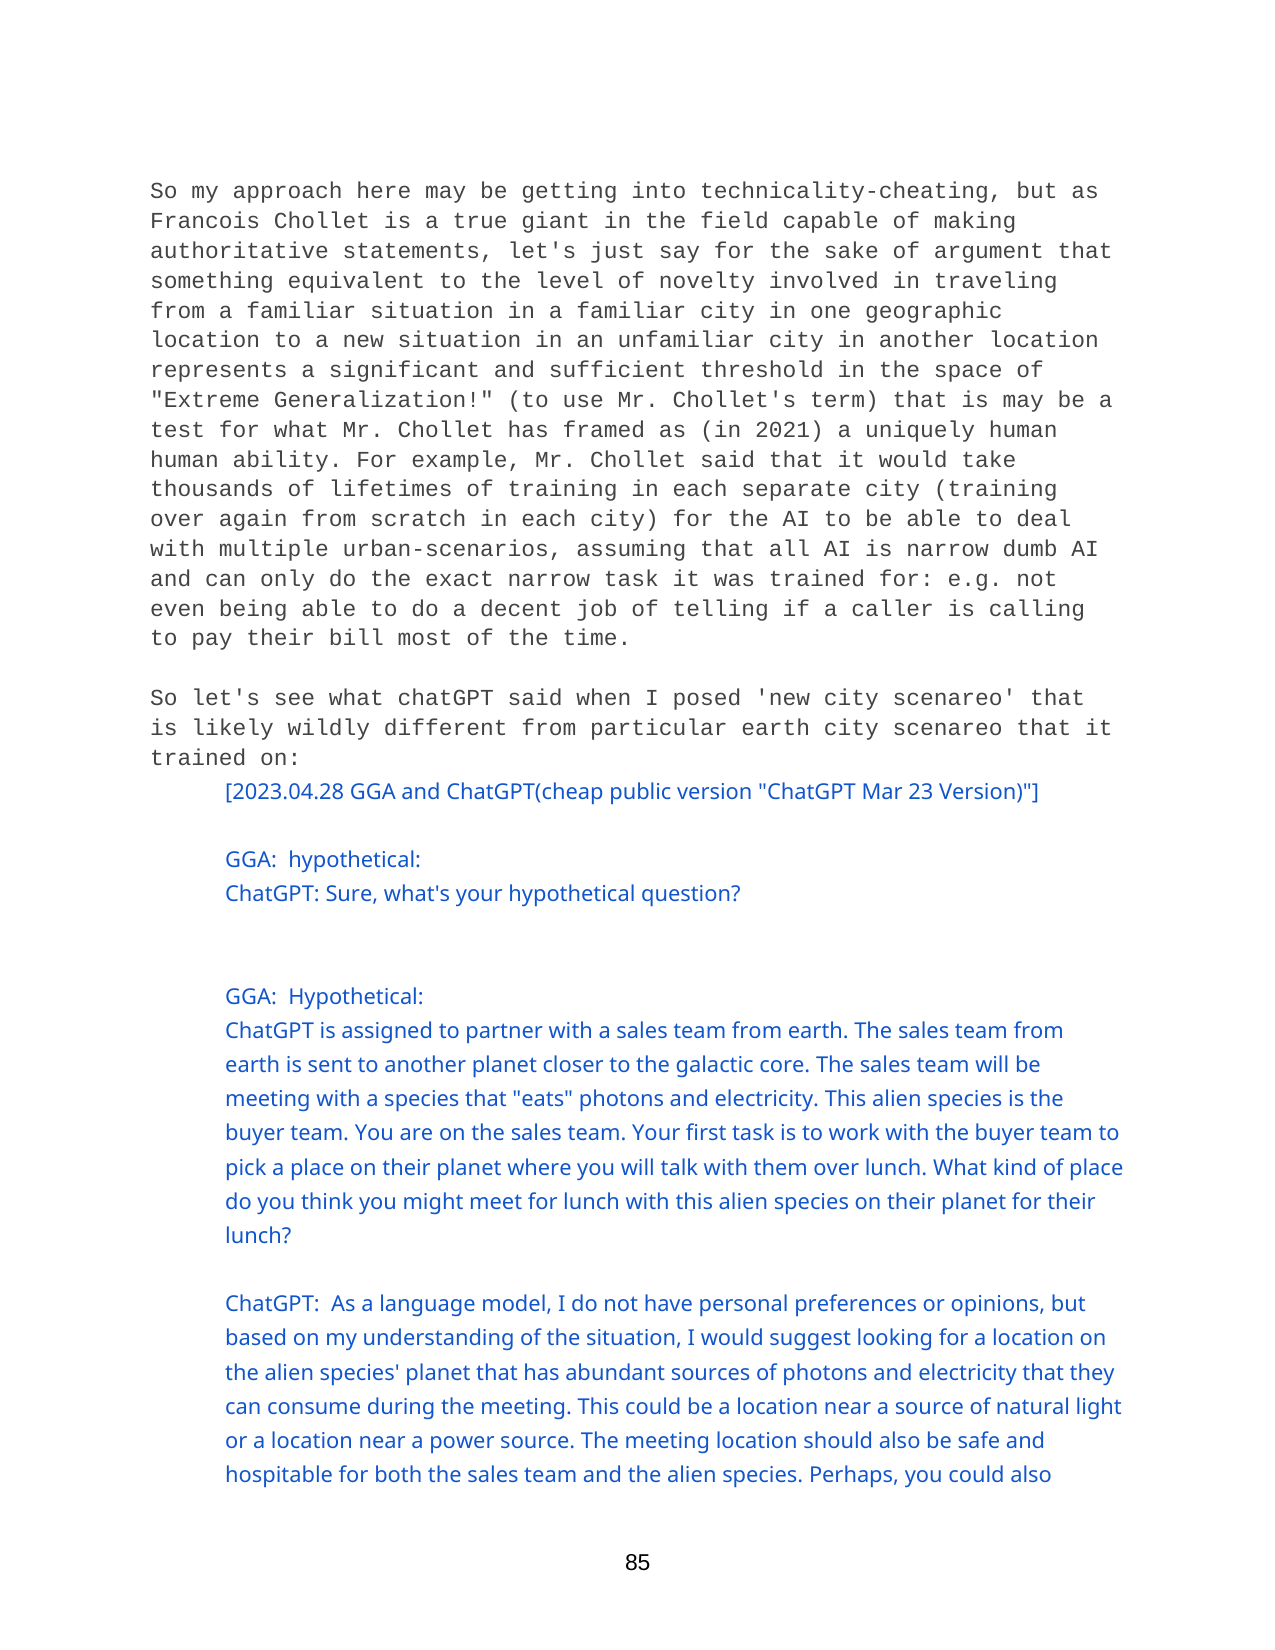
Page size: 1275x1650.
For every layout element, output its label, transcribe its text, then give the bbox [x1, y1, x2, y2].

text ChatGPT: As a language model, I do not have personal preferences or opinions, but based on my understanding of the situation, I would suggest looking for a location on the alien species' planet that has abundant sources of photons and electricity that they can consume during the meeting. This could be a location near a source of natural light or a location near a power source. The meeting location should also be safe and hospitable for both the sales team and the alien species. Perhaps, you could also [225, 1288, 1125, 1489]
text ChatGPT is assigned to partner with a sales team from earth. The sales team from earth is sent to another planet closer to the galactic core. The sales team will be meeting with a species that "eats" photons and electricity. This alien species is the buyer team. You are on the sales team. Your first task is to work with the buyer team to pick a place on their planet where you will talk with them over lunch. What kind of place do you think you might meet for lunch with this alien species on their planet for their lunch? [225, 1015, 1125, 1249]
text [2023.04.28 GGA and ChatGPT(cheap public version "ChatGPT Mar 23 Version)"] [225, 776, 1125, 805]
text GGA: hypothetical: [225, 844, 1125, 874]
text So my approach here may be getting into technicality-cheating, but as Francois Chollet is a true giant in the field capable of making authoritative statements, let's just say for the sake of argument that something equivalent to the level of novelty involved in traveling from a familiar situation in a familiar city in one geographic location to a new situation in an unfamiliar city in another location represents a significant and sufficient threshold in the space of "Extreme Generalization!" (to use Mr. Chollet's term) that is may be a test for what Mr. Chollet has framed as (in 2021) a uniquely human human ability. For example, Mr. Chollet said that it would take thousands of lifetimes of training in each separate city (training over again from scratch in each city) for the AI to be able to deal with multiple urban-scenarios, assuming that all AI is narrow dumb AI and can only do the exact narrow task it was trained for: e.g. not even being able to do a decent job of telling if a caller is calling to pay their bill most of the time. [150, 180, 1125, 653]
text So let's see what chatGPT said when I posed 'new city scenareo' that is likely wildly different from particular earth city scenareo that it trained on: [150, 686, 1125, 772]
text ChatGPT: Sure, what's your hypothetical question? [225, 878, 1125, 908]
text GGA: Hypothetical: [225, 981, 1125, 1010]
